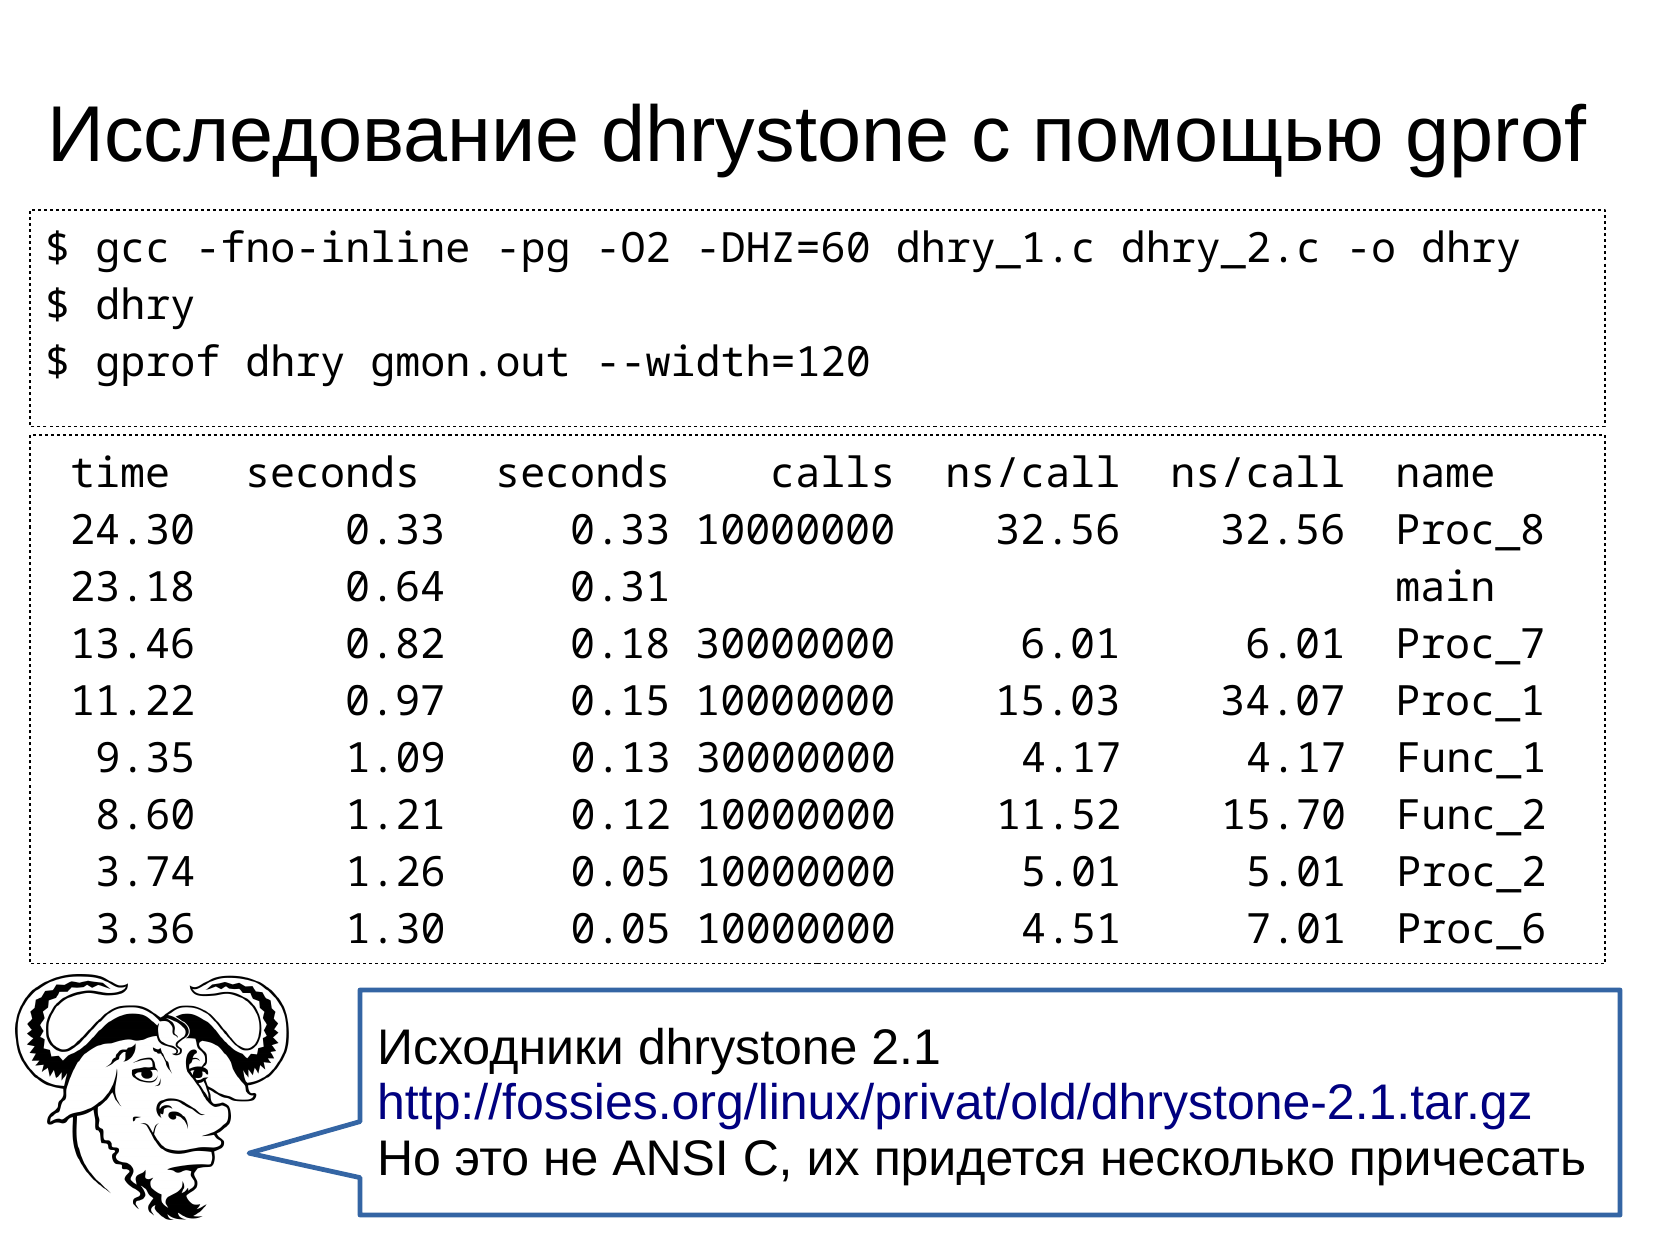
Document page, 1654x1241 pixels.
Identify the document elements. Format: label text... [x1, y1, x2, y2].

picture [15, 974, 289, 1220]
title Исследование dhrystone с помощью gprof [30, 30, 1606, 210]
text_box Исходники dhrystone 2.1 http://fossies.org/linux/privat/old/dhrystone-2.1.tar.gz Но это не ANSI C, их придется несколько причесать [249, 990, 1621, 1216]
text_box time seconds seconds calls ns/call ns/call name 24.30 0.33 0.33 10000000 32.56 32.56 Proc_8 23.18 0.64 0.31 main 13.46 0.82 0.18 30000000 6.01 6.01 Proc_7 11.22 0.97 0.15 10000000 15.03 34.07 Proc_1 9.35 1.09 0.13 30000000 4.17 4.17 Func_1 8.60 1.21 0.12 10000000 11.52 15.70 Func_2 3.74 1.26 0.05 10000000 5.01 5.01 Proc_2 3.36 1.30 0.05 10000000 4.51 7.01 Proc_6 [30, 435, 1606, 953]
text_box $ gcc -fno-inline -pg -O2 -DHZ=60 dhry_1.c dhry_2.c -o dhry $ dhry $ gprof dhry gmon.out --width=120 [30, 210, 1606, 427]
